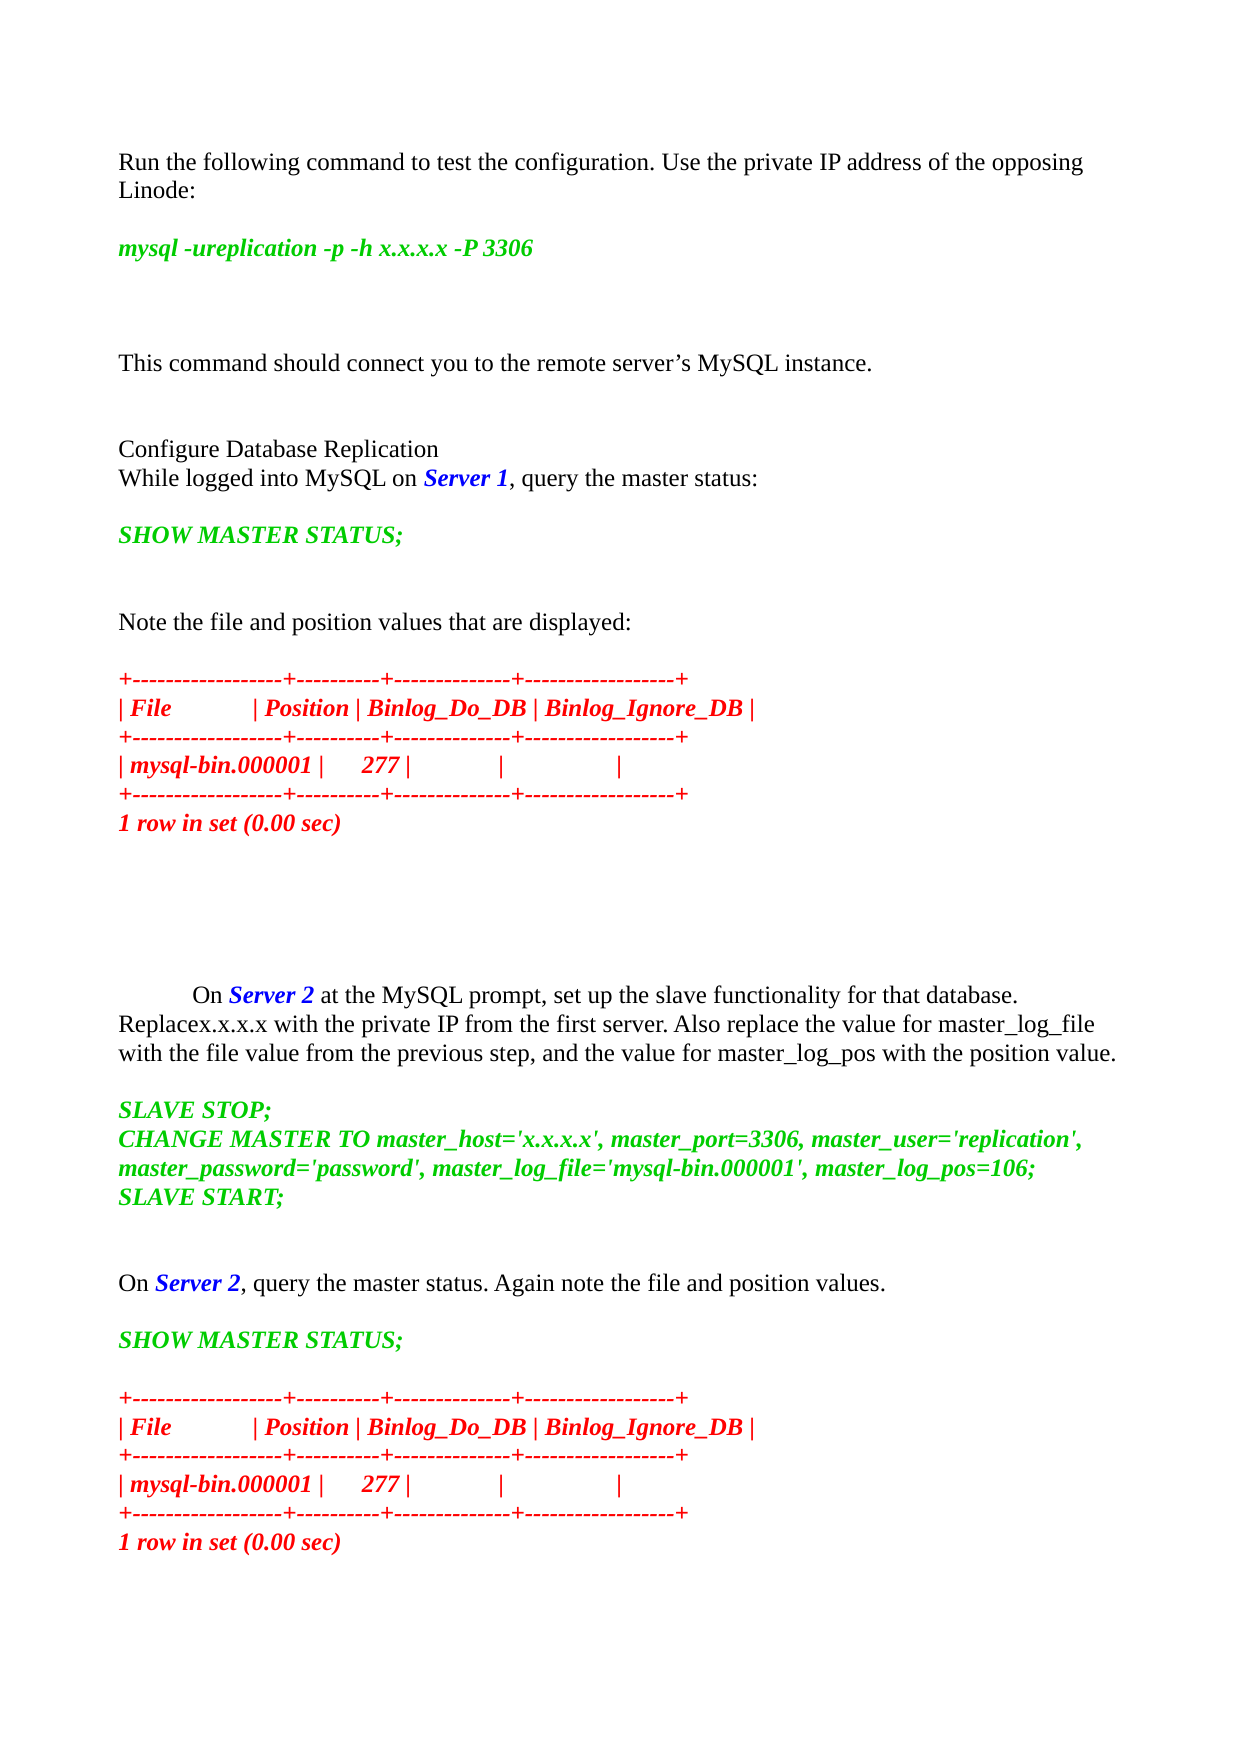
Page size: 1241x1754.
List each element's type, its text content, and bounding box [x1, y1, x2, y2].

text On Server 2, query the master status. Again note the file and position values. [118, 1268, 1122, 1297]
text On Server 2 at the MySQL prompt, set up the slave functionality for that database. Replacex.x.x.x with the private IP from the first server. Also replace the value for master_log_file with the file value from the previous step, and the value for master_log_pos with the position value. [118, 981, 1122, 1067]
text SLAVE STOP; [118, 1096, 1122, 1124]
text SHOW MASTER STATUS; [118, 521, 1122, 549]
text 1 row in set (0.00 sec) [118, 808, 1122, 837]
text While logged into MySQL on Server 1, query the master status: [118, 463, 1122, 492]
text | mysql-bin.000001 | 277 | | | [118, 1469, 1122, 1498]
text | File | Position | Binlog_Do_DB | Binlog_Ignore_DB | [118, 1412, 1122, 1441]
text Run the following command to test the configuration. Use the private IP address of the opposing Linode: [118, 147, 1122, 204]
text This command should connect you to the remote server’s MySQL instance. [118, 348, 1122, 377]
text +------------------+----------+--------------+------------------+ [118, 1441, 1122, 1469]
text +------------------+----------+--------------+------------------+ [118, 1498, 1122, 1527]
text | mysql-bin.000001 | 277 | | | [118, 751, 1122, 779]
text SHOW MASTER STATUS; [118, 1326, 1122, 1354]
text mysql -ureplication -p -h x.x.x.x -P 3306 [118, 233, 1122, 262]
text +------------------+----------+--------------+------------------+ [118, 779, 1122, 808]
text SLAVE START; [118, 1182, 1122, 1211]
text +------------------+----------+--------------+------------------+ [118, 664, 1122, 693]
text +------------------+----------+--------------+------------------+ [118, 1383, 1122, 1412]
text +------------------+----------+--------------+------------------+ [118, 722, 1122, 751]
text CHANGE MASTER TO master_host='x.x.x.x', master_port=3306, master_user='replication', master_password='password', master_log_file='mysql-bin.000001', master_log_pos=106; [118, 1124, 1122, 1182]
text | File | Position | Binlog_Do_DB | Binlog_Ignore_DB | [118, 693, 1122, 722]
text Note the file and position values that are displayed: [118, 607, 1122, 636]
text 1 row in set (0.00 sec) [118, 1527, 1122, 1556]
text Configure Database Replication [118, 434, 1122, 463]
